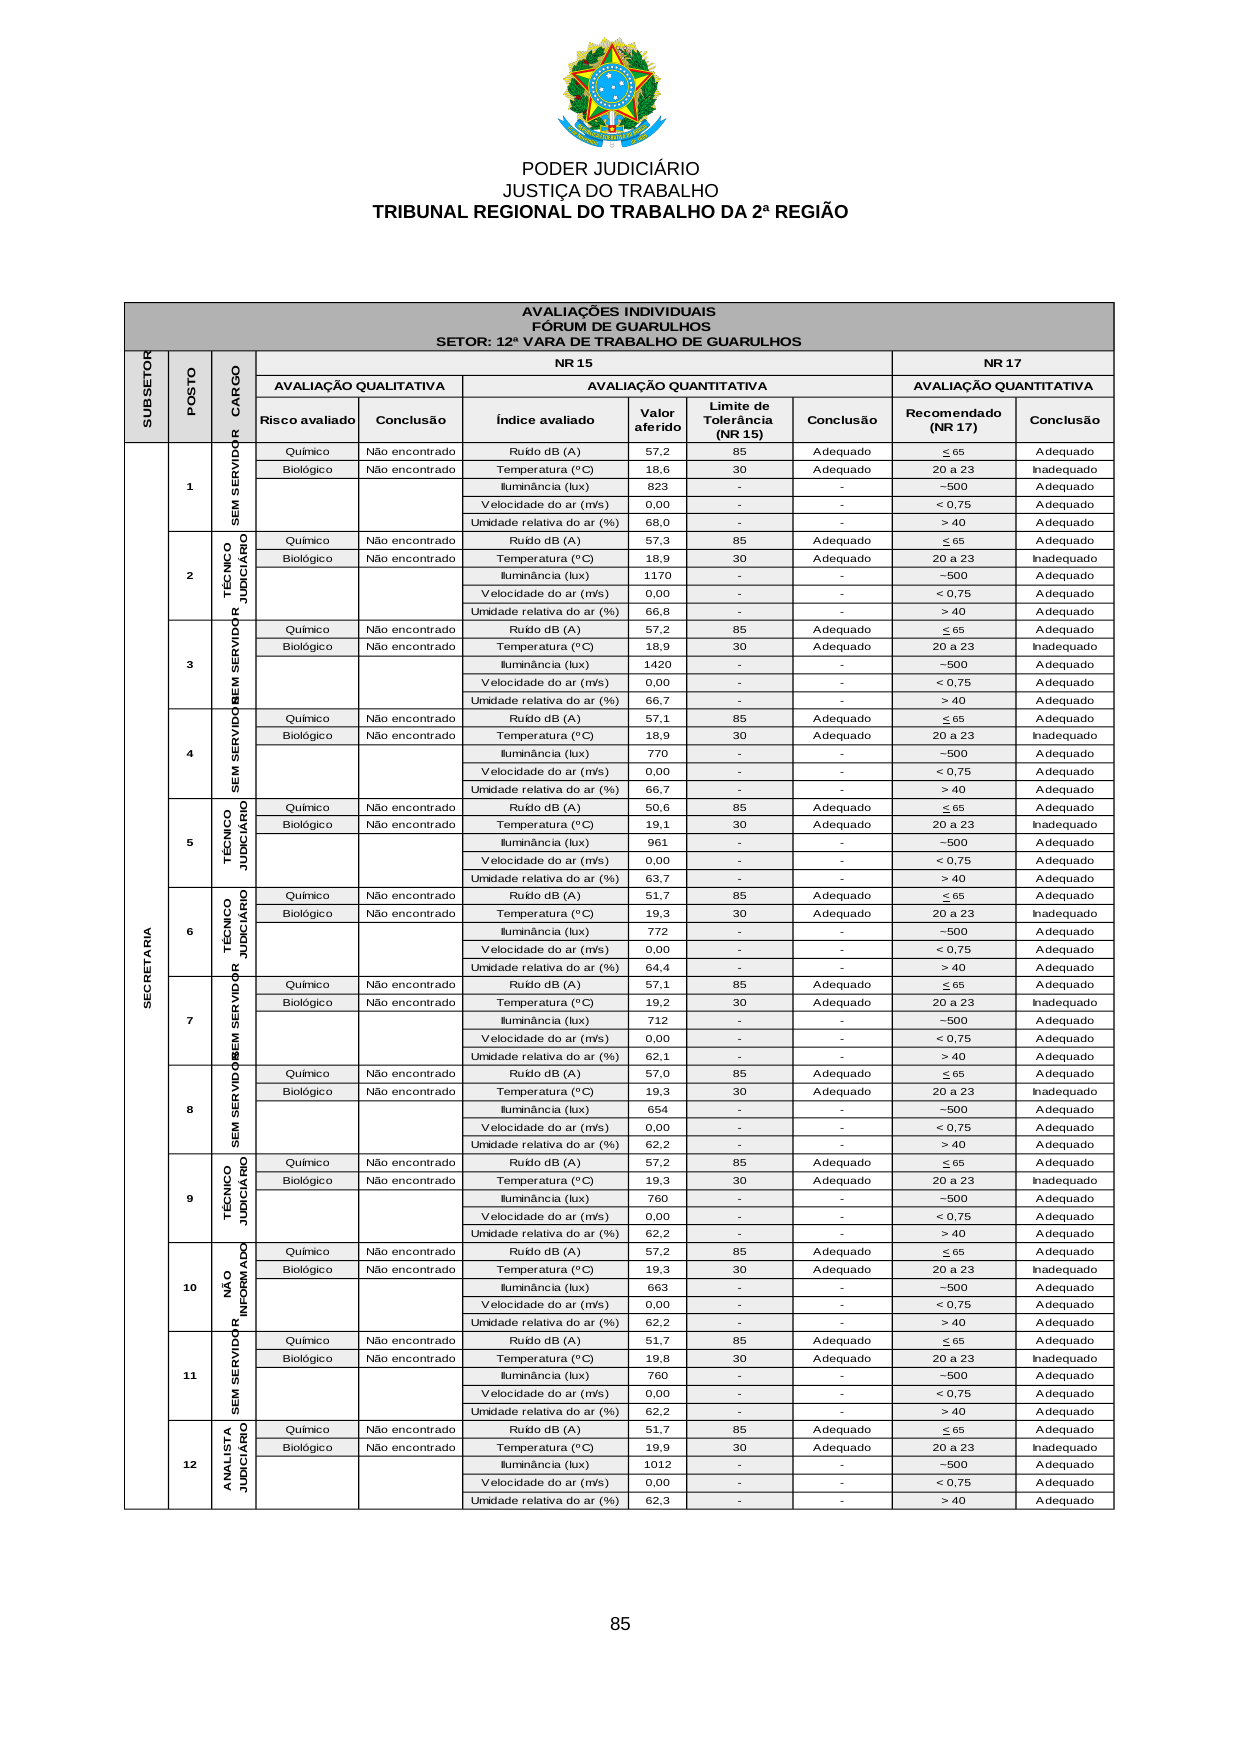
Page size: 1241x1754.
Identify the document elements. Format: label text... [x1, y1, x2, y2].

text h [118, 274, 1122, 303]
